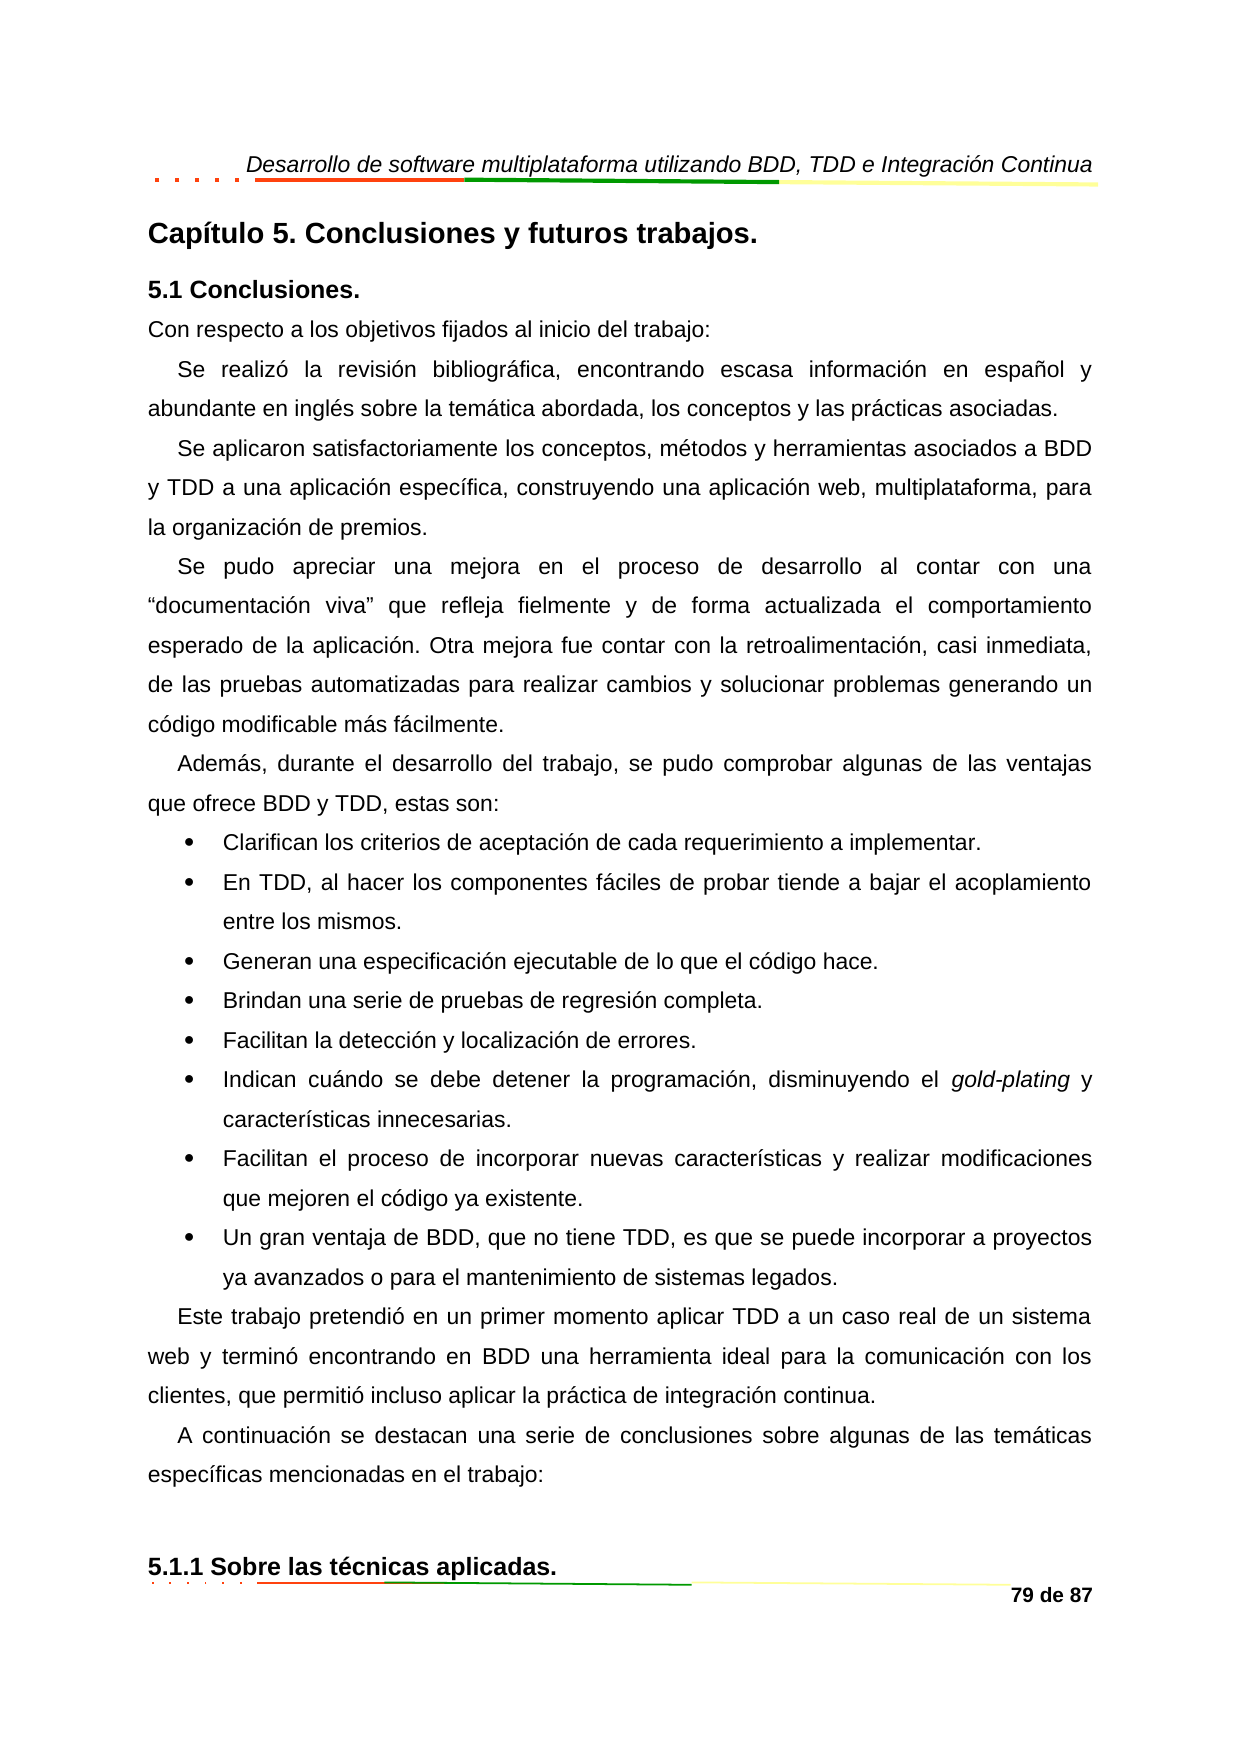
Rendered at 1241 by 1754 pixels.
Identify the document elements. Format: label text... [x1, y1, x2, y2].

list Brindan una serie de pruebas de regresión completa. [185, 987, 1093, 1014]
list Un gran ventaja de BDD, que no tiene TDD, es que se puede incorporar a proyectos ya avanzados o para el mantenimiento de sistemas legados. [185, 1224, 1093, 1290]
text Con respecto a los objetivos fijados al inicio del trabajo: [148, 316, 1093, 342]
text A continuación se destacan una serie de conclusiones sobre algunas de las temáticas específicas mencionadas en el trabajo: [148, 1422, 1093, 1487]
text Se realizó la revisión bibliográfica, encontrando escasa información en español y abundante en inglés sobre la temática abordada, los conceptos y las prácticas asociadas. [148, 356, 1093, 421]
text 5.1.1 Sobre las técnicas aplicadas. [148, 1552, 1093, 1581]
list Facilitan la detección y localización de errores. [185, 1027, 1093, 1053]
list Clarifican los criterios de aceptación de cada requerimiento a implementar. [185, 829, 1093, 856]
list Indican cuándo se debe detener la programación, disminuyendo el gold-plating y características innecesarias. [185, 1066, 1093, 1132]
text Se aplicaron satisfactoriamente los conceptos, métodos y herramientas asociados a BDD y TDD a una aplicación específica, construyendo una aplicación web, multiplataforma, para la organización de premios. [148, 434, 1093, 540]
list Generan una especificación ejecutable de lo que el código hace. [185, 948, 1093, 974]
list En TDD, al hacer los componentes fáciles de probar tiende a bajar el acoplamiento entre los mismos. [185, 869, 1093, 935]
text Se pudo apreciar una mejora en el proceso de desarrollo al contar con una “documentación viva” que refleja fielmente y de forma actualizada el comportamiento esperado de la aplicación. Otra mejora fue contar con la retroalimentación, casi inmediata, de las pruebas automatizadas para realizar cambios y solucionar problemas generando un código modificable más fácilmente. [148, 553, 1093, 737]
text Además, durante el desarrollo del trabajo, se pudo comprobar algunas de las ventajas que ofrece BDD y TDD, estas son: [148, 750, 1093, 816]
subtitle Capítulo 5. Conclusiones y futuros trabajos. [148, 216, 1093, 250]
subtitle 5.1 Conclusiones. [148, 275, 1093, 304]
list Facilitan el proceso de incorporar nuevas características y realizar modificaciones que mejoren el código ya existente. [185, 1145, 1093, 1211]
text Este trabajo pretendió en un primer momento aplicar TDD a un caso real de un sistema web y terminó encontrando en BDD una herramienta ideal para la comunicación con los clientes, que permitió incluso aplicar la práctica de integración continua. [148, 1303, 1093, 1408]
